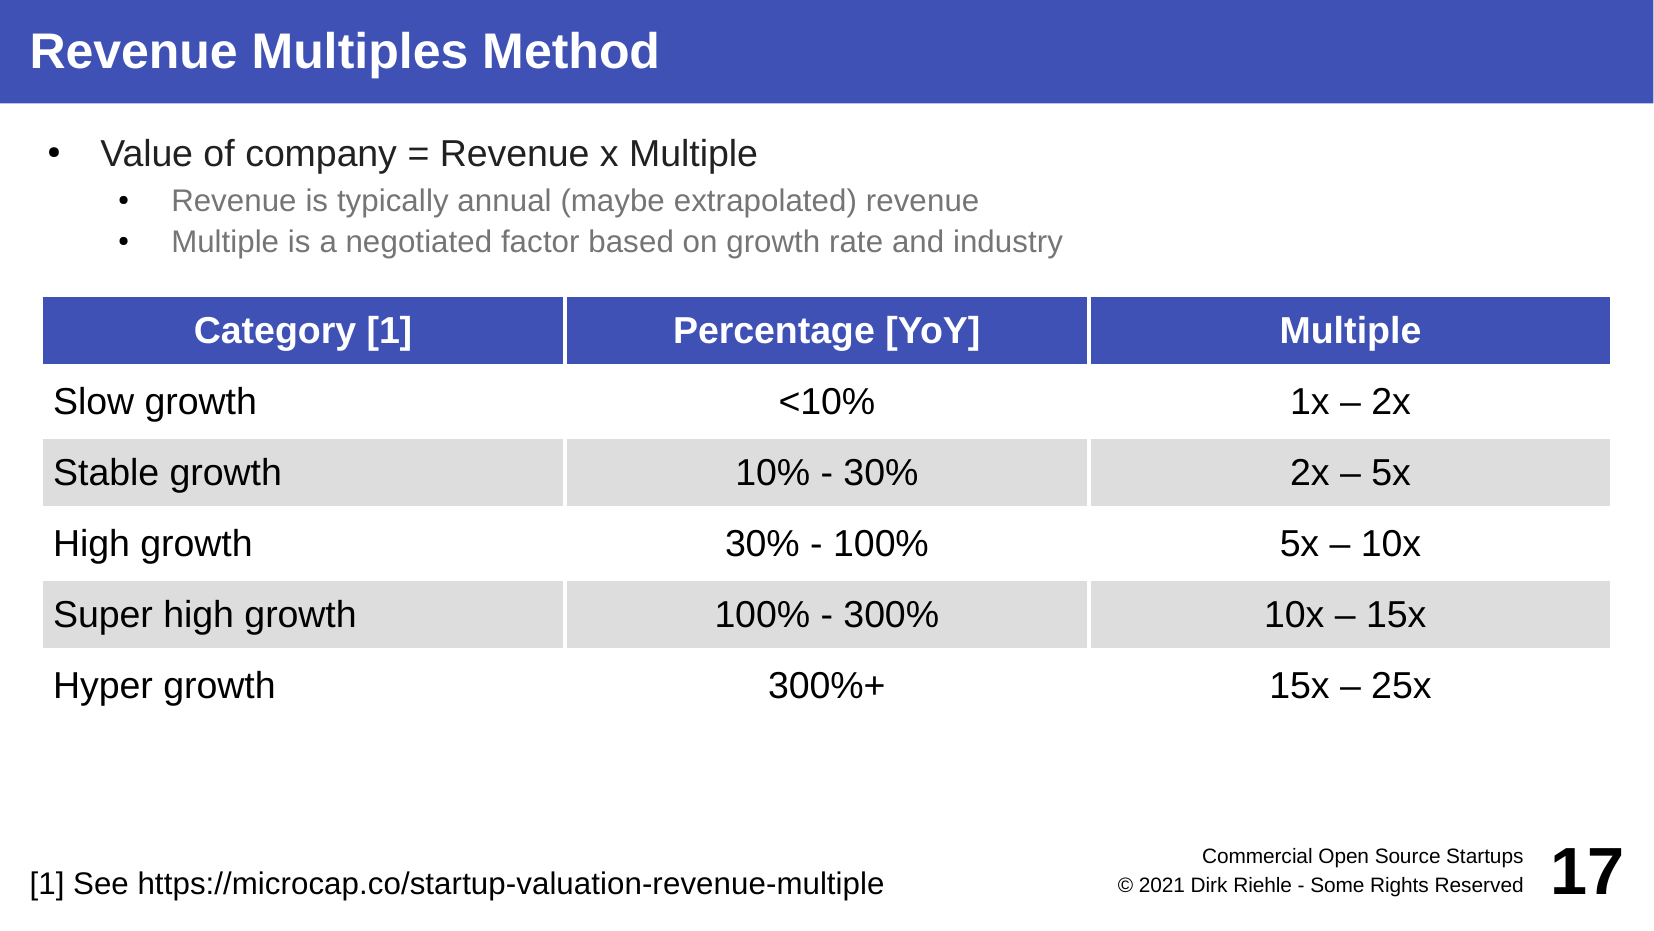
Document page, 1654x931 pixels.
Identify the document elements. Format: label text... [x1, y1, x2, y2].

table_header Multiple [1091, 297, 1610, 364]
table_cell Slow growth [43, 368, 563, 435]
table_header Percentage [YoY] [567, 297, 1087, 364]
table_cell 300%+ [567, 652, 1087, 693]
title Revenue Multiples Method [0, 0, 1654, 104]
table_cell 100% - 300% [567, 581, 1087, 648]
table_cell <10% [567, 368, 1087, 435]
table_cell 30% - 100% [567, 510, 1087, 577]
table_cell 300%+ [793, 675, 804, 693]
table_cell 10% - 30% [567, 439, 1087, 506]
table_cell Hyper growth [43, 652, 563, 693]
table_cell Super high growth [43, 581, 563, 648]
table_cell 1x – 2x [1091, 368, 1610, 435]
table_cell 300%+ [814, 675, 825, 693]
table_cell Stable growth [43, 439, 563, 506]
table_cell 5x – 10x [1091, 510, 1610, 577]
text_box [1] See https://microcap.co/startup-valuation-revenue-multiple [0, 693, 1182, 931]
table_header Category [1] [43, 297, 563, 364]
table_cell 15x – 25x [1091, 652, 1610, 718]
table_cell 2x – 5x [1091, 439, 1610, 506]
list Value of company = Revenue x Multiple Revenue is typically annual (maybe extrapolated) revenue Multiple is a negotiated factor based on growth rate and industry [29, 132, 1625, 813]
table_cell High growth [43, 510, 563, 577]
table_cell 10x – 15x [1091, 581, 1610, 648]
